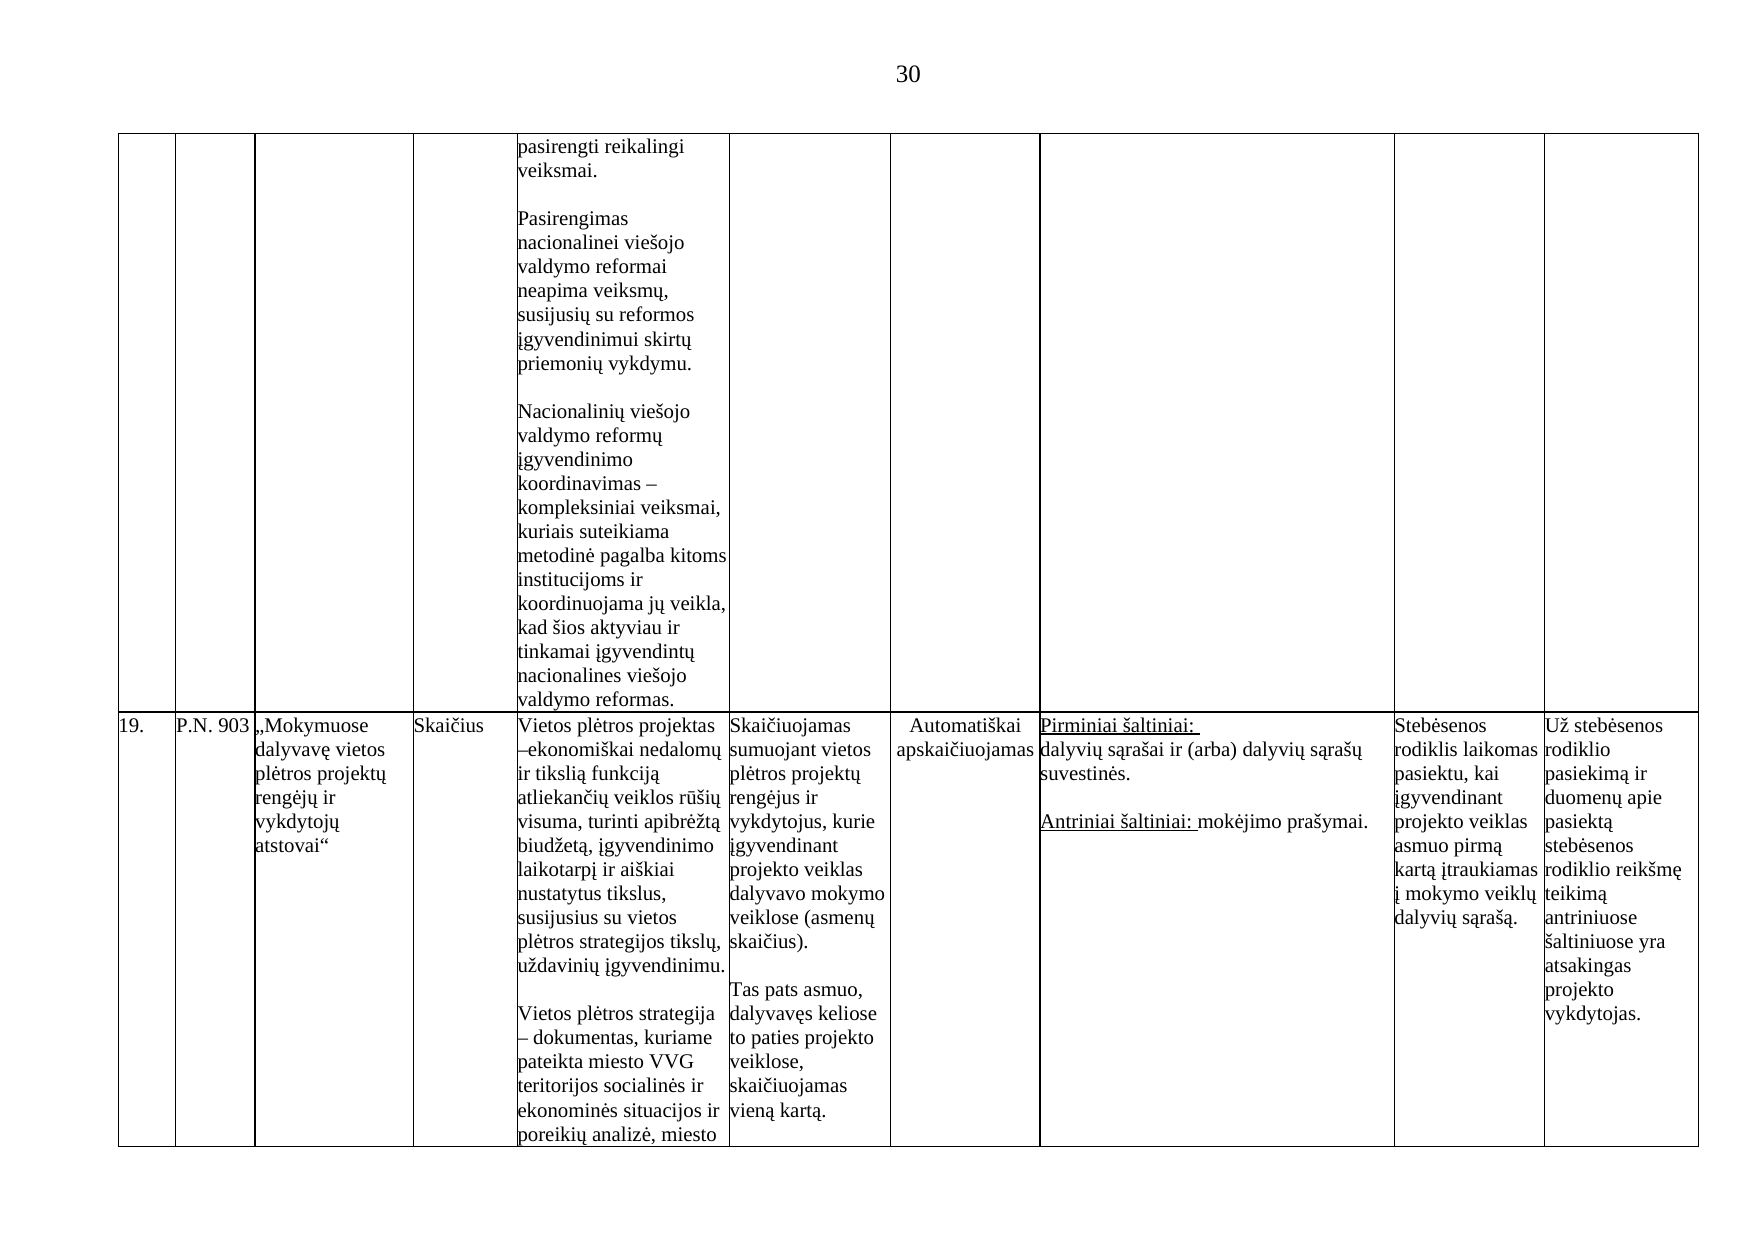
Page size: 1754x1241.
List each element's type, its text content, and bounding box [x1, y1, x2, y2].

table_cell [1041, 134, 1394, 711]
table_cell Skaičius [414, 713, 517, 1146]
table_cell Vietos plėtros projektas –ekonomiškai nedalomų ir tikslią funkciją atliekančių veiklos rūšių visuma, turinti apibrėžtą biudžetą, įgyvendinimo laikotarpį ir aiškiai nustatytus tikslus, susijusius su vietos plėtros strategijos tikslų, uždavinių įgyvendinimu. Vietos plėtros strategija – dokumentas, kuriame pateikta miesto VVG teritorijos socialinės ir ekonominės situacijos ir poreikių analizė, miesto [518, 713, 729, 1146]
table_cell 19. [119, 713, 175, 1146]
table_cell Pirminiai šaltiniai: dalyvių sąrašai ir (arba) dalyvių sąrašų suvestinės. Antriniai šaltiniai: mokėjimo prašymai. [1041, 713, 1394, 1146]
table_cell [1395, 134, 1544, 711]
table_cell [176, 134, 254, 711]
table_cell Už stebėsenos rodiklio pasiekimą ir duomenų apie pasiektą stebėsenos rodiklio reikšmę teikimą antriniuose šaltiniuose yra atsakingas projekto vykdytojas. [1545, 713, 1698, 1146]
table_cell P.N. 903 [176, 713, 254, 1146]
table_cell Stebėsenos rodiklis laikomas pasiektu, kai įgyvendinant projekto veiklas asmuo pirmą kartą įtraukiamas į mokymo veiklų dalyvių sąrašą. [1395, 713, 1544, 1146]
table_cell Automatiškai apskaičiuojamas [891, 713, 1039, 1146]
table_cell pasirengti reikalingi veiksmai. Pasirengimas nacionalinei viešojo valdymo reformai neapima veiksmų, susijusių su reformos įgyvendinimui skirtų priemonių vykdymu. Nacionalinių viešojo valdymo reformų įgyvendinimo koordinavimas – kompleksiniai veiksmai, kuriais suteikiama metodinė pagalba kitoms institucijoms ir koordinuojama jų veikla, kad šios aktyviau ir tinkamai įgyvendintų nacionalines viešojo valdymo reformas. [518, 134, 729, 711]
table_cell [730, 134, 890, 711]
table_cell [414, 134, 517, 711]
table_cell Skaičiuojamas sumuojant vietos plėtros projektų rengėjus ir vykdytojus, kurie įgyvendinant projekto veiklas dalyvavo mokymo veiklose (asmenų skaičius). Tas pats asmuo, dalyvavęs keliose to paties projekto veiklose, skaičiuojamas vieną kartą. [730, 713, 890, 1146]
table_cell „Mokymuose dalyvavę vietos plėtros projektų rengėjų ir vykdytojų atstovai“ [256, 713, 413, 1146]
table_cell [256, 134, 413, 711]
table_cell [119, 134, 175, 711]
table_cell [1545, 134, 1698, 711]
table_cell [891, 134, 1039, 711]
